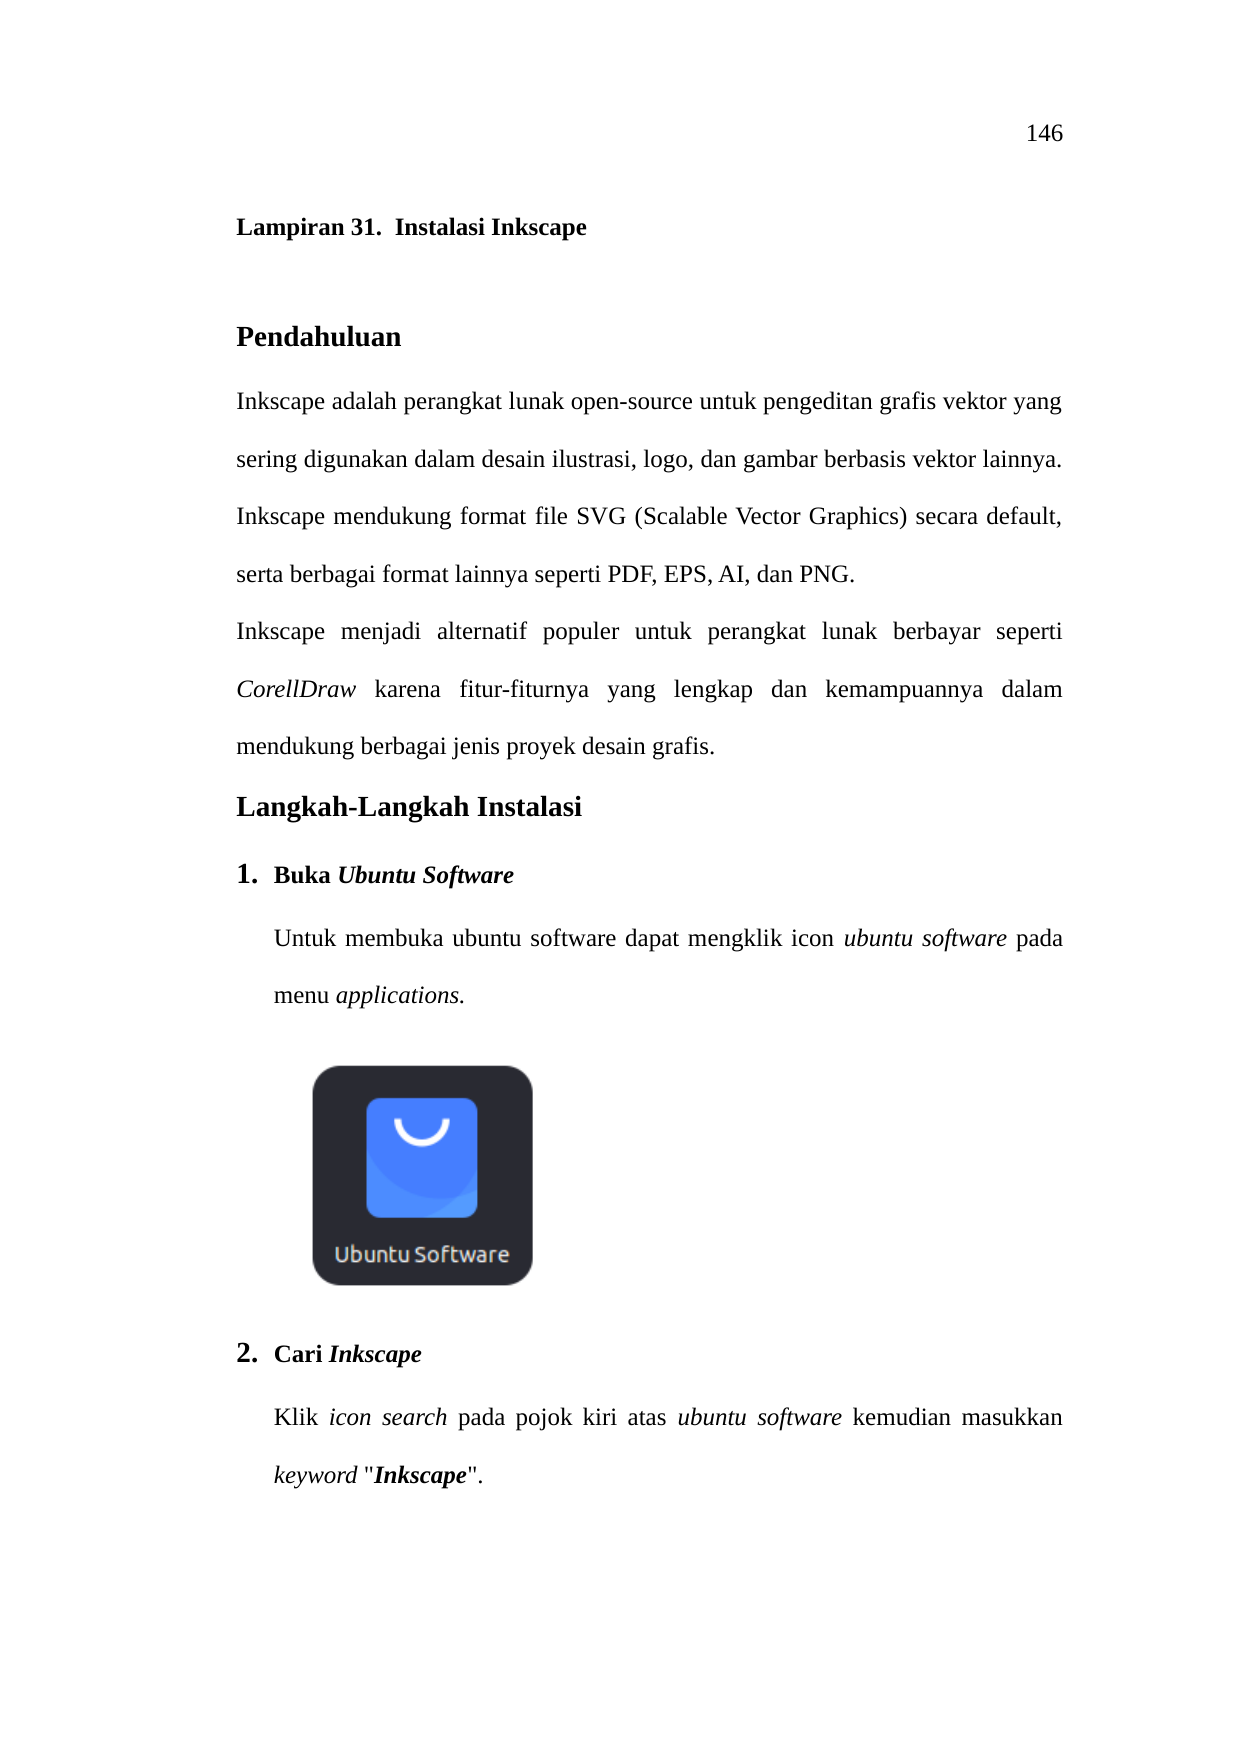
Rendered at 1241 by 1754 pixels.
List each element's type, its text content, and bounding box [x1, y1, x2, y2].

text Langkah-Langkah Instalasi [236, 789, 1063, 822]
list Cari Inkscape [236, 1335, 1063, 1369]
picture [276, 1040, 573, 1304]
subtitle Instalasi Inkscape [236, 212, 1063, 241]
text Inkscape menjadi alternatif populer untuk perangkat lunak berbayar seperti CorellDraw karena fitur-fiturnya yang lengkap dan kemampuannya dalam mendukung berbagai jenis proyek desain grafis. [236, 616, 1063, 760]
text Pendahuluan [236, 319, 1063, 353]
list Klik icon search pada pojok kiri atas ubuntu software kemudian masukkan keyword "Inkscape". [236, 1402, 1063, 1489]
text Inkscape adalah perangkat lunak open-source untuk pengeditan grafis vektor yang sering digunakan dalam desain ilustrasi, logo, dan gambar berbasis vektor lainnya. Inkscape mendukung format file SVG (Scalable Vector Graphics) secara default, serta berbagai format lainnya seperti PDF, EPS, AI, dan PNG. [236, 386, 1063, 587]
list Buka Ubuntu Software [236, 856, 1063, 889]
list Untuk membuka ubuntu software dapat mengklik icon ubuntu software pada menu applications. [236, 923, 1063, 1009]
